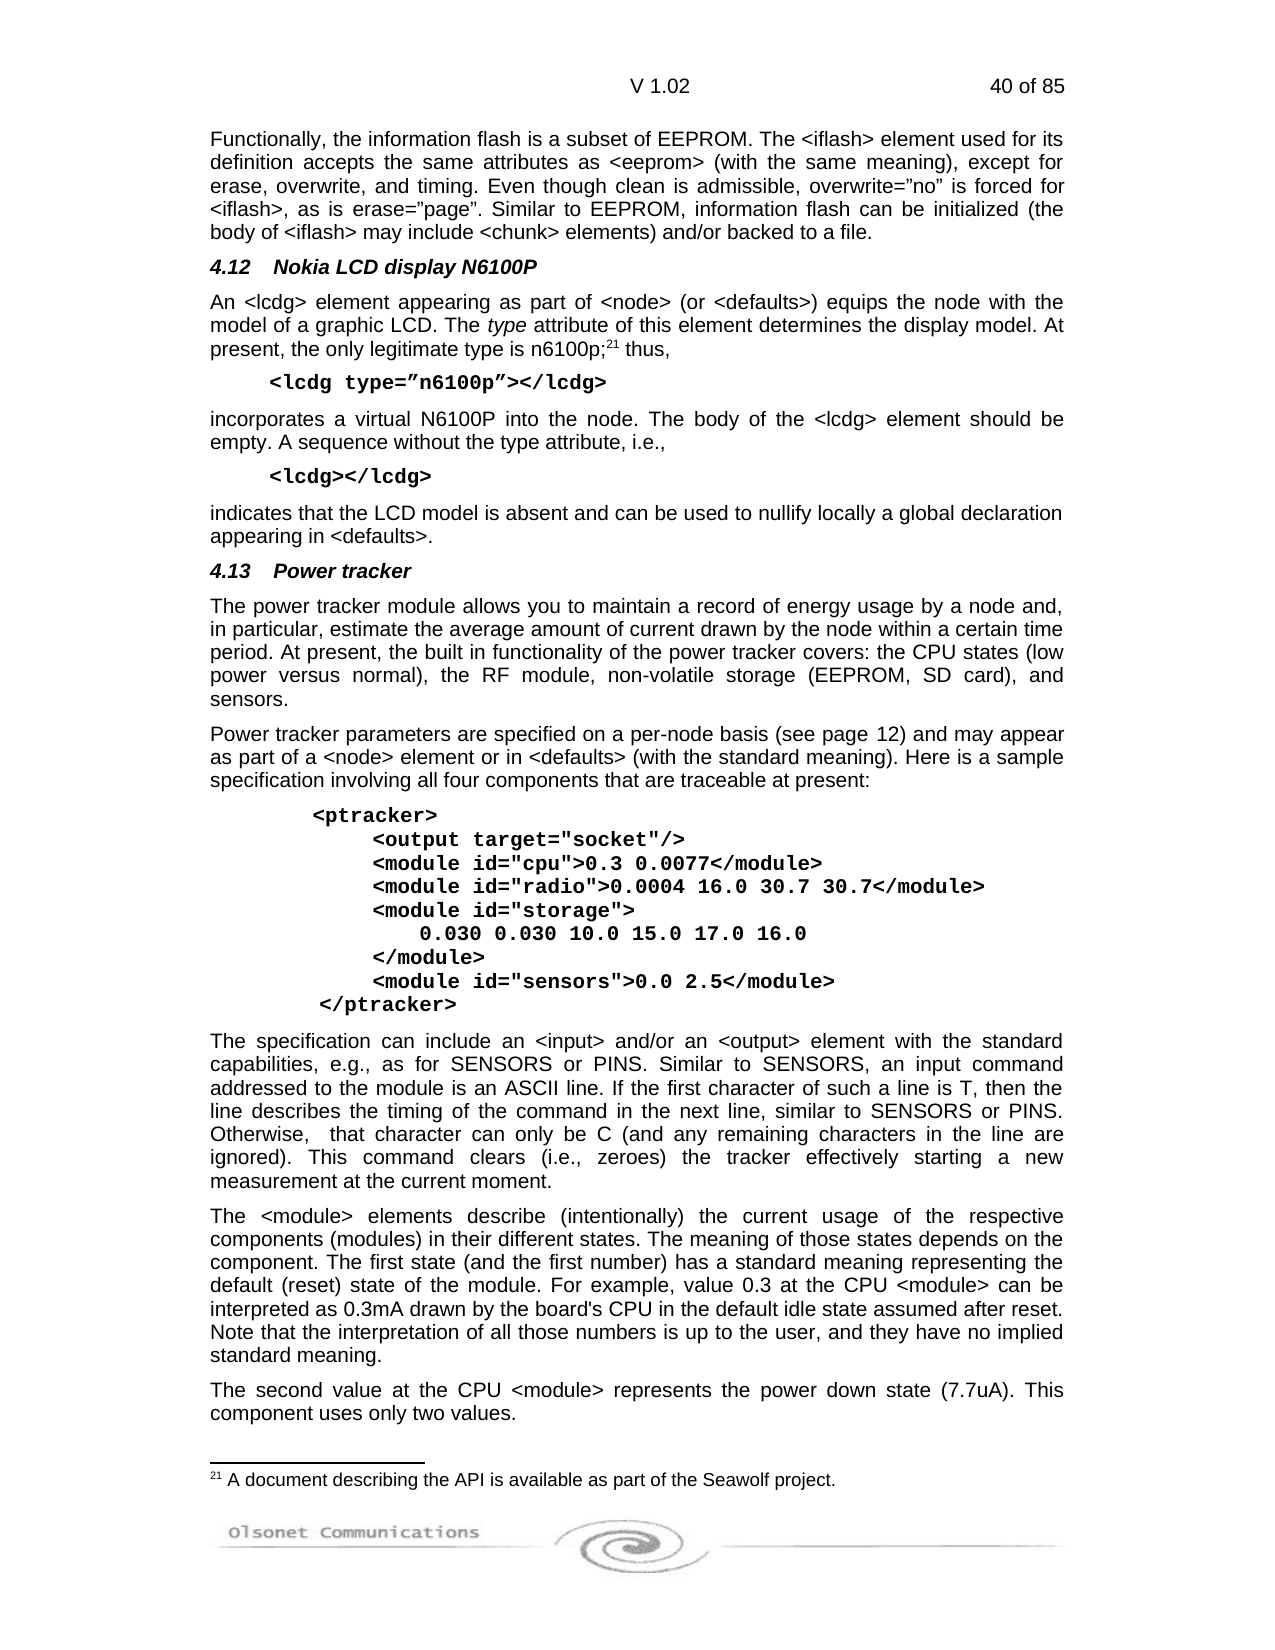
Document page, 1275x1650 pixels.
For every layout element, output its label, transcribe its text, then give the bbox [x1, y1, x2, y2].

text <lcdg></lcdg> [269, 466, 1065, 489]
text Functionally, the information flash is a subset of EEPROM. The <iflash> element used for its definition accepts the same attributes as <eeprom> (with the same meaning), except for erase, overwrite, and timing. Even though clean is admissible, overwrite=”no” is forced for <iflash>, as is erase=”page”. Similar to EEPROM, information flash can be initialized (the body of <iflash> may include <chunk> elements) and/or backed to a file. [210, 128, 1065, 244]
text <lcdg type=”n6100p”></lcdg> [269, 372, 1065, 396]
text The <module> elements describe (intentionally) the current usage of the respective components (modules) in their different states. The meaning of those states depends on the component. The first state (and the first number) has a standard meaning representing the default (reset) state of the module. For example, value 0.3 at the CPU <module> can be interpreted as 0.3mA drawn by the board's CPU in the default idle state assumed after reset. Note that the interpretation of all those numbers is up to the user, and they have no implied standard meaning. [210, 1204, 1065, 1367]
text A document describing the API is available as part of the Seawolf project. [210, 1469, 1065, 1490]
text The specification can include an <input> and/or an <output> element with the standard capabilities, e.g., as for SENSORS or PINS. Similar to SENSORS, an input command addressed to the module is an ASCII line. If the first character of such a line is T, then the line describes the timing of the command in the next line, similar to SENSORS or PINS. Otherwise, that character can only be C (and any remaining characters in the line are ignored). This command clears (i.e., zeroes) the tracker effectively starting a new measurement at the current moment. [210, 1030, 1065, 1192]
text <ptracker> [269, 804, 1065, 829]
subtitle Power tracker [210, 559, 1065, 583]
text <module id="radio">0.0004 16.0 30.7 30.7</module> [210, 876, 1065, 900]
text </ptracker> [269, 994, 1065, 1018]
text <module id="storage"> [210, 900, 1065, 923]
text <module id="sensors">0.0 2.5</module> [210, 971, 1065, 994]
text An <lcdg> element appearing as part of <node> (or <defaults>) equips the node with the model of a graphic LCD. The type attribute of this element determines the display model. At present, the only legitimate type is n6100p; thus, [210, 291, 1065, 360]
text 0.030 0.030 10.0 15.0 17.0 16.0 [269, 923, 1065, 947]
text <module id="cpu">0.3 0.0077</module> [210, 852, 1065, 876]
text The second value at the CPU <module> represents the power down state (7.7uA). This component uses only two values. [210, 1378, 1065, 1425]
text <output target="socket"/> [210, 829, 1065, 852]
text Power tracker parameters are specified on a per-node basis (see page 12) and may appear as part of a <node> element or in <defaults> (with the standard meaning). Here is a sample specification involving all four components that are traceable at present: [210, 722, 1065, 792]
picture [210, 1504, 1065, 1596]
text </module> [210, 947, 1065, 971]
text The power tracker module allows you to maintain a record of energy usage by a node and, in particular, estimate the average amount of current drawn by the node within a certain time period. At present, the built in functionality of the power tracker covers: the CPU states (low power versus normal), the RF module, non-volatile storage (EEPROM, SD card), and sensors. [210, 594, 1065, 711]
text incorporates a virtual N6100P into the node. The body of the <lcdg> element should be empty. A sequence without the type attribute, i.e., [210, 407, 1065, 454]
subtitle Nokia LCD display N6100P [210, 256, 1065, 279]
text indicates that the LCD model is absent and can be used to nullify locally a global declaration appearing in <defaults>. [210, 501, 1065, 548]
